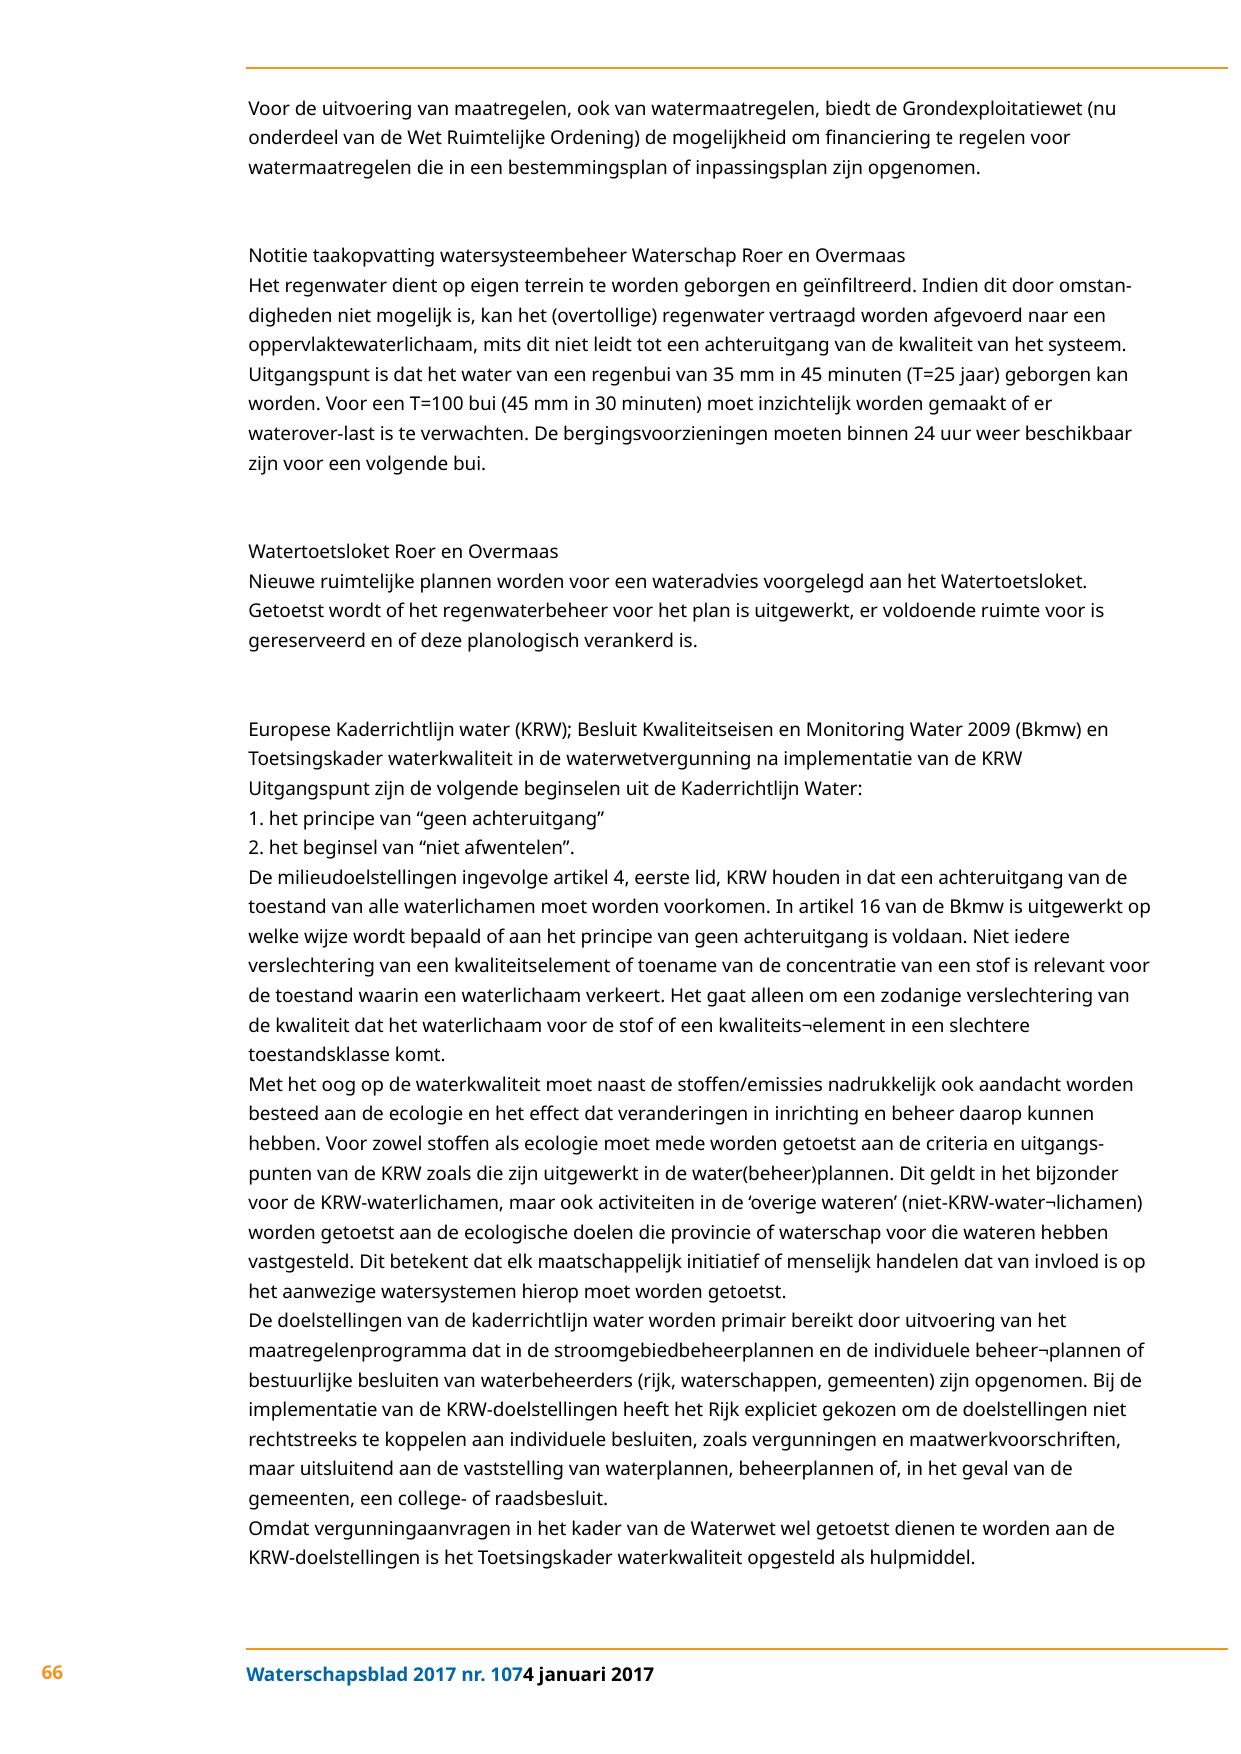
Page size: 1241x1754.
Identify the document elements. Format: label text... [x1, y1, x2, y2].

picture [41, 47, 231, 172]
text De doelstellingen van de kaderrichtlijn water worden primair bereikt door uitvoering van het maatregelenprogramma dat in de stroomgebiedbeheerplannen en de individuele beheer¬plannen of bestuurlijke besluiten van waterbeheerders (rijk, waterschappen, gemeenten) zijn opgenomen. Bij de implementatie van de KRW-doelstellingen heeft het Rijk expliciet gekozen om de doelstellingen niet rechtstreeks te koppelen aan individuele besluiten, zoals vergunningen en maatwerkvoorschriften, maar uitsluitend aan de vaststelling van waterplannen, beheerplannen of, in het geval van de gemeenten, een college- of raadsbesluit. [248, 1308, 1152, 1511]
text Met het oog op de waterkwaliteit moet naast de stoffen/emissies nadrukkelijk ook aandacht worden besteed aan de ecologie en het effect dat veranderingen in inrichting en beheer daarop kunnen hebben. Voor zowel stoffen als ecologie moet mede worden getoetst aan de criteria en uitgangs-punten van de KRW zoals die zijn uitgewerkt in de water(beheer)plannen. Dit geldt in het bijzonder voor de KRW-waterlichamen, maar ook activiteiten in de ‘overige wateren’ (niet-KRW-water¬lichamen) worden getoetst aan de ecologische doelen die provincie of waterschap voor die wateren hebben vastgesteld. Dit betekent dat elk maatschappelijk initiatief of menselijk handelen dat van invloed is op het aanwezige watersystemen hierop moet worden getoetst. [248, 1071, 1152, 1304]
text Europese Kaderrichtlijn water (KRW); Besluit Kwaliteitseisen en Monitoring Water 2009 (Bkmw) en Toetsingskader waterkwaliteit in de waterwetvergunning na implementatie van de KRW [248, 716, 1152, 771]
text De milieudoelstellingen ingevolge artikel 4, eerste lid, KRW houden in dat een achteruitgang van de toestand van alle waterlichamen moet worden voorkomen. In artikel 16 van de Bkmw is uitgewerkt op welke wijze wordt bepaald of aan het principe van geen achteruitgang is voldaan. Niet iedere verslechtering van een kwaliteitselement of toename van de concentratie van een stof is relevant voor de toestand waarin een waterlichaam verkeert. Het gaat alleen om een zodanige verslechtering van de kwaliteit dat het waterlichaam voor de stof of een kwaliteits¬element in een slechtere toestandsklasse komt. [248, 864, 1152, 1067]
text Omdat vergunningaanvragen in het kader van de Waterwet wel getoetst dienen te worden aan de KRW-doelstellingen is het Toetsingskader waterkwaliteit opgesteld als hulpmiddel. [248, 1515, 1152, 1570]
text Uitgangspunt zijn de volgende beginselen uit de Kaderrichtlijn Water: [248, 775, 1152, 801]
text 1. het principe van “geen achteruitgang” [248, 805, 1152, 831]
text 2. het beginsel van “niet afwentelen”. [248, 834, 1152, 860]
text Nieuwe ruimtelijke plannen worden voor een wateradvies voorgelegd aan het Watertoetsloket. Getoetst wordt of het regenwaterbeheer voor het plan is uitgewerkt, er voldoende ruimte voor is gereserveerd en of deze planologisch verankerd is. [248, 568, 1152, 653]
text Voor de uitvoering van maatregelen, ook van watermaatregelen, biedt de Grondexploitatiewet (nu onderdeel van de Wet Ruimtelijke Ordening) de mogelijkheid om financiering te regelen voor watermaatregelen die in een bestemmingsplan of inpassingsplan zijn opgenomen. [248, 95, 1152, 180]
text Notitie taakopvatting watersysteembeheer Waterschap Roer en Overmaas [248, 243, 1152, 268]
text Het regenwater dient op eigen terrein te worden geborgen en geïnfiltreerd. Indien dit door omstan-digheden niet mogelijk is, kan het (overtollige) regenwater vertraagd worden afgevoerd naar een oppervlaktewaterlichaam, mits dit niet leidt tot een achteruitgang van de kwaliteit van het systeem. Uitgangspunt is dat het water van een regenbui van 35 mm in 45 minuten (T=25 jaar) geborgen kan worden. Voor een T=100 bui (45 mm in 30 minuten) moet inzichtelijk worden gemaakt of er waterover-last is te verwachten. De bergingsvoorzieningen moeten binnen 24 uur weer beschikbaar zijn voor een volgende bui. [248, 272, 1152, 476]
text Watertoetsloket Roer en Overmaas [248, 538, 1152, 564]
